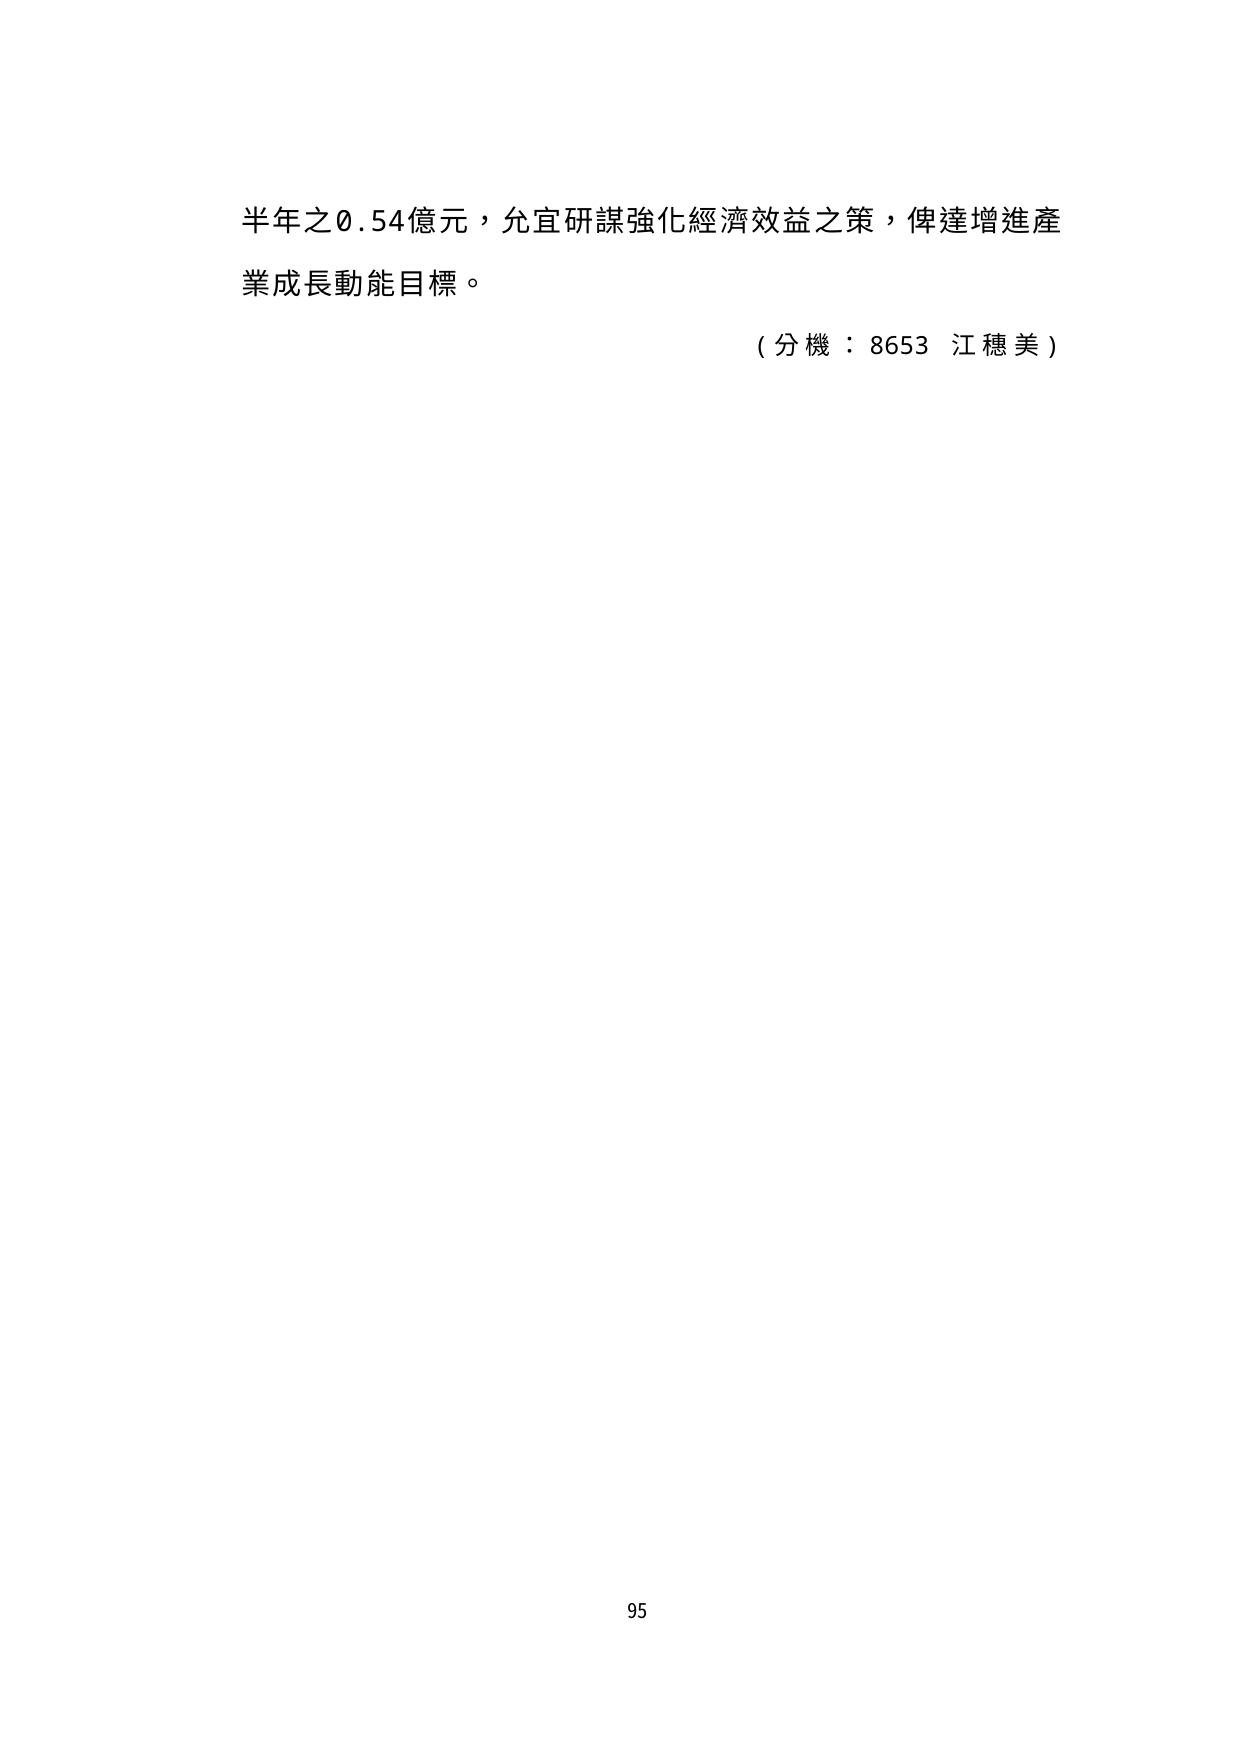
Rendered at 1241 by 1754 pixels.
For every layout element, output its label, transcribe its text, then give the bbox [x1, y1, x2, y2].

text 半年之0.54億元，允宜研謀強化經濟效益之策，俾達增進產業成長動能目標。 [236, 177, 1063, 302]
text (分機：8653 江穗美) [177, 302, 1063, 365]
